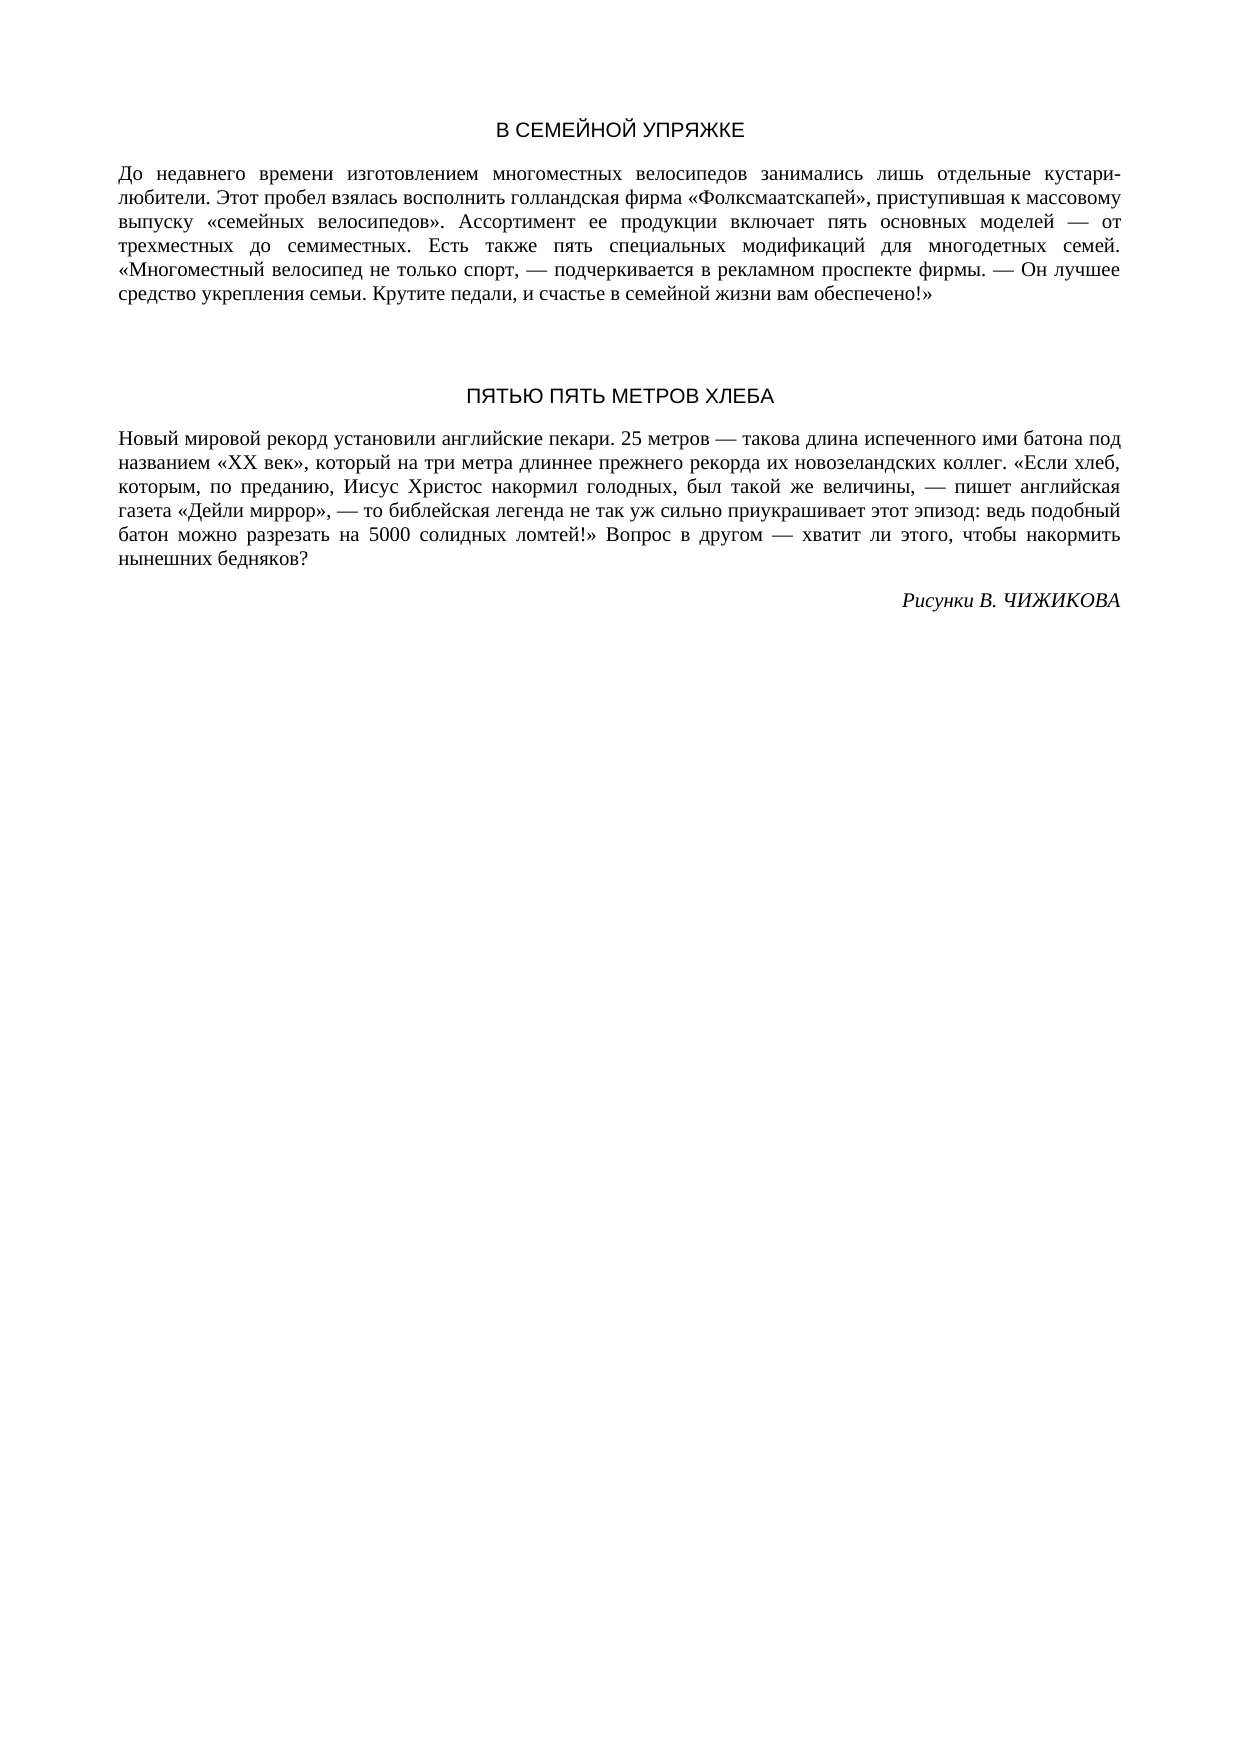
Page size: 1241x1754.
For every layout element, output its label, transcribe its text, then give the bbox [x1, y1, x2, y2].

subtitle В СЕМЕЙНОЙ УПРЯЖКЕ [118, 118, 1122, 142]
text Новый мировой рекорд установили английские пекари. 25 метров — такова длина испеченного ими батона под названием «XX век», который на три метра длиннее прежнего рекорда их новозеландских коллег. «Если хлеб, которым, по преданию, Иисус Христос накормил голодных, был такой же величины, — пишет английская газета «Дейли миррор», — то библейская легенда не так уж сильно приукрашивает этот эпизод: ведь подобный батон можно разрезать на 5000 солидных ломтей!» Вопрос в другом — хватит ли этого, чтобы накормить нынешних бедняков? [118, 426, 1122, 570]
subtitle ПЯТЬЮ ПЯТЬ МЕТРОВ ХЛЕБА [118, 383, 1122, 407]
text До недавнего времени изготовлением многоместных велосипедов занимались лишь отдельные кустари-любители. Этот пробел взялась восполнить голландская фирма «Фолксмаатскапей», приступившая к массовому выпуску «семейных велосипедов». Ассортимент ее продукции включает пять основных моделей — от трехместных до семиместных. Есть также пять специальных модификаций для многодетных семей. «Многоместный велосипед не только спорт, — подчеркивается в рекламном проспекте фирмы. — Он лучшее средство укрепления семьи. Крутите педали, и счастье в семейной жизни вам обеспечено!» [118, 161, 1122, 305]
text Рисунки В. ЧИЖИКОВА [118, 588, 1122, 612]
